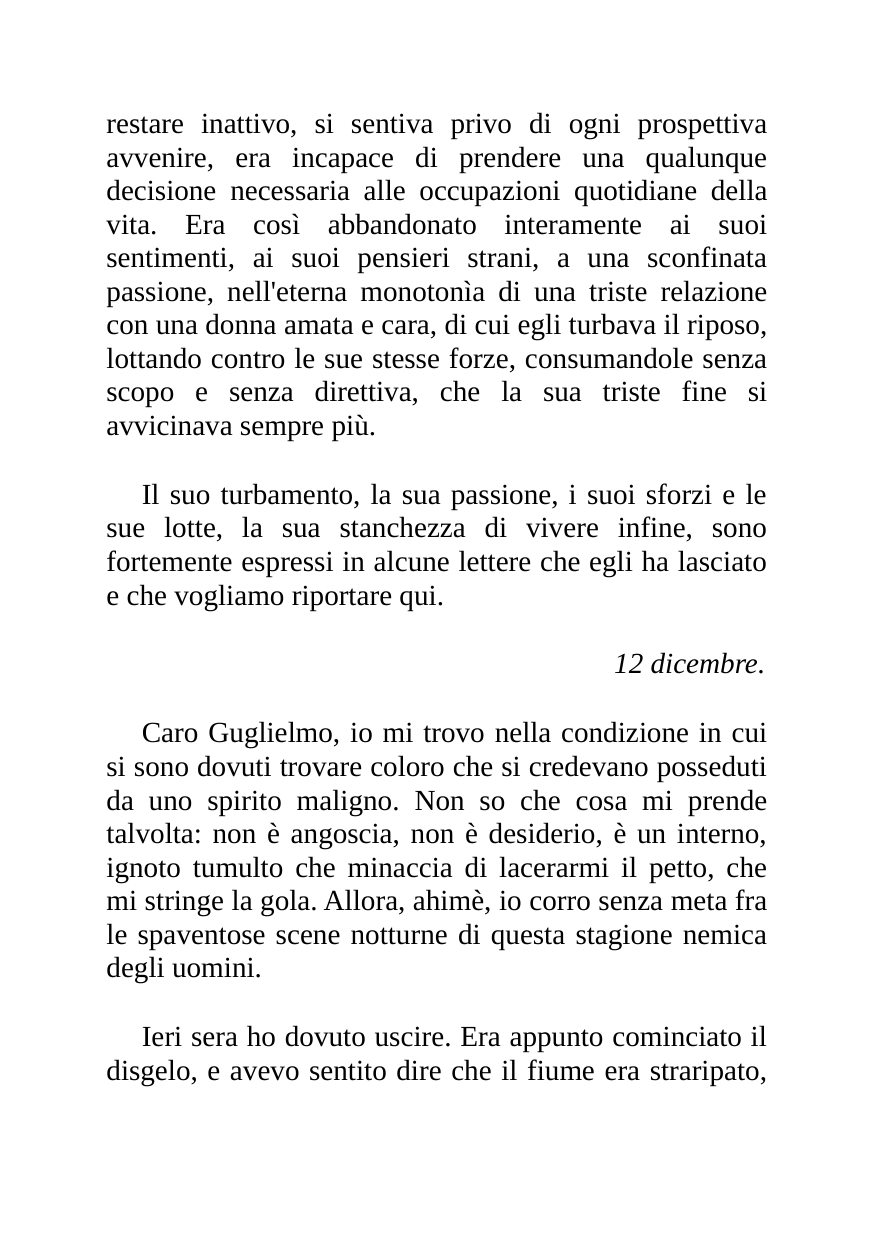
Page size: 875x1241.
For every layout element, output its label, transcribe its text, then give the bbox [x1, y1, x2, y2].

text Ieri sera ho dovuto uscire. Era appunto cominciato il disgelo, e avevo sentito dire che il fiume era straripato, [106, 1019, 768, 1086]
text restare inattivo, si sentiva privo di ogni prospettiva avvenire, era incapace di prendere una qualunque decisione necessaria alle occupazioni quotidiane della vita. Era così abbandonato interamente ai suoi sentimenti, ai suoi pensieri strani, a una sconfinata passione, nell'eterna monotonìa di una triste relazione con una donna amata e cara, di cui egli turbava il riposo, lottando contro le sue stesse forze, consumandole senza scopo e senza direttiva, che la sua triste fine si avvicinava sempre più. [106, 106, 768, 442]
text Caro Guglielmo, io mi trovo nella condizione in cui si sono dovuti trovare coloro che si credevano posseduti da uno spirito maligno. Non so che cosa mi prende talvolta: non è angoscia, non è desiderio, è un interno, ignoto tumulto che minaccia di lacerarmi il petto, che mi stringe la gola. Allora, ahimè, io corro senza meta fra le spaventose scene notturne di questa stagione nemica degli uomini. [106, 716, 768, 984]
text 12 dicembre. [106, 647, 768, 680]
text Il suo turbamento, la sua passione, i suoi sforzi e le sue lotte, la sua stanchezza di vivere infine, sono fortemente espressi in alcune lettere che egli ha lasciato e che vogliamo riportare qui. [106, 477, 768, 611]
